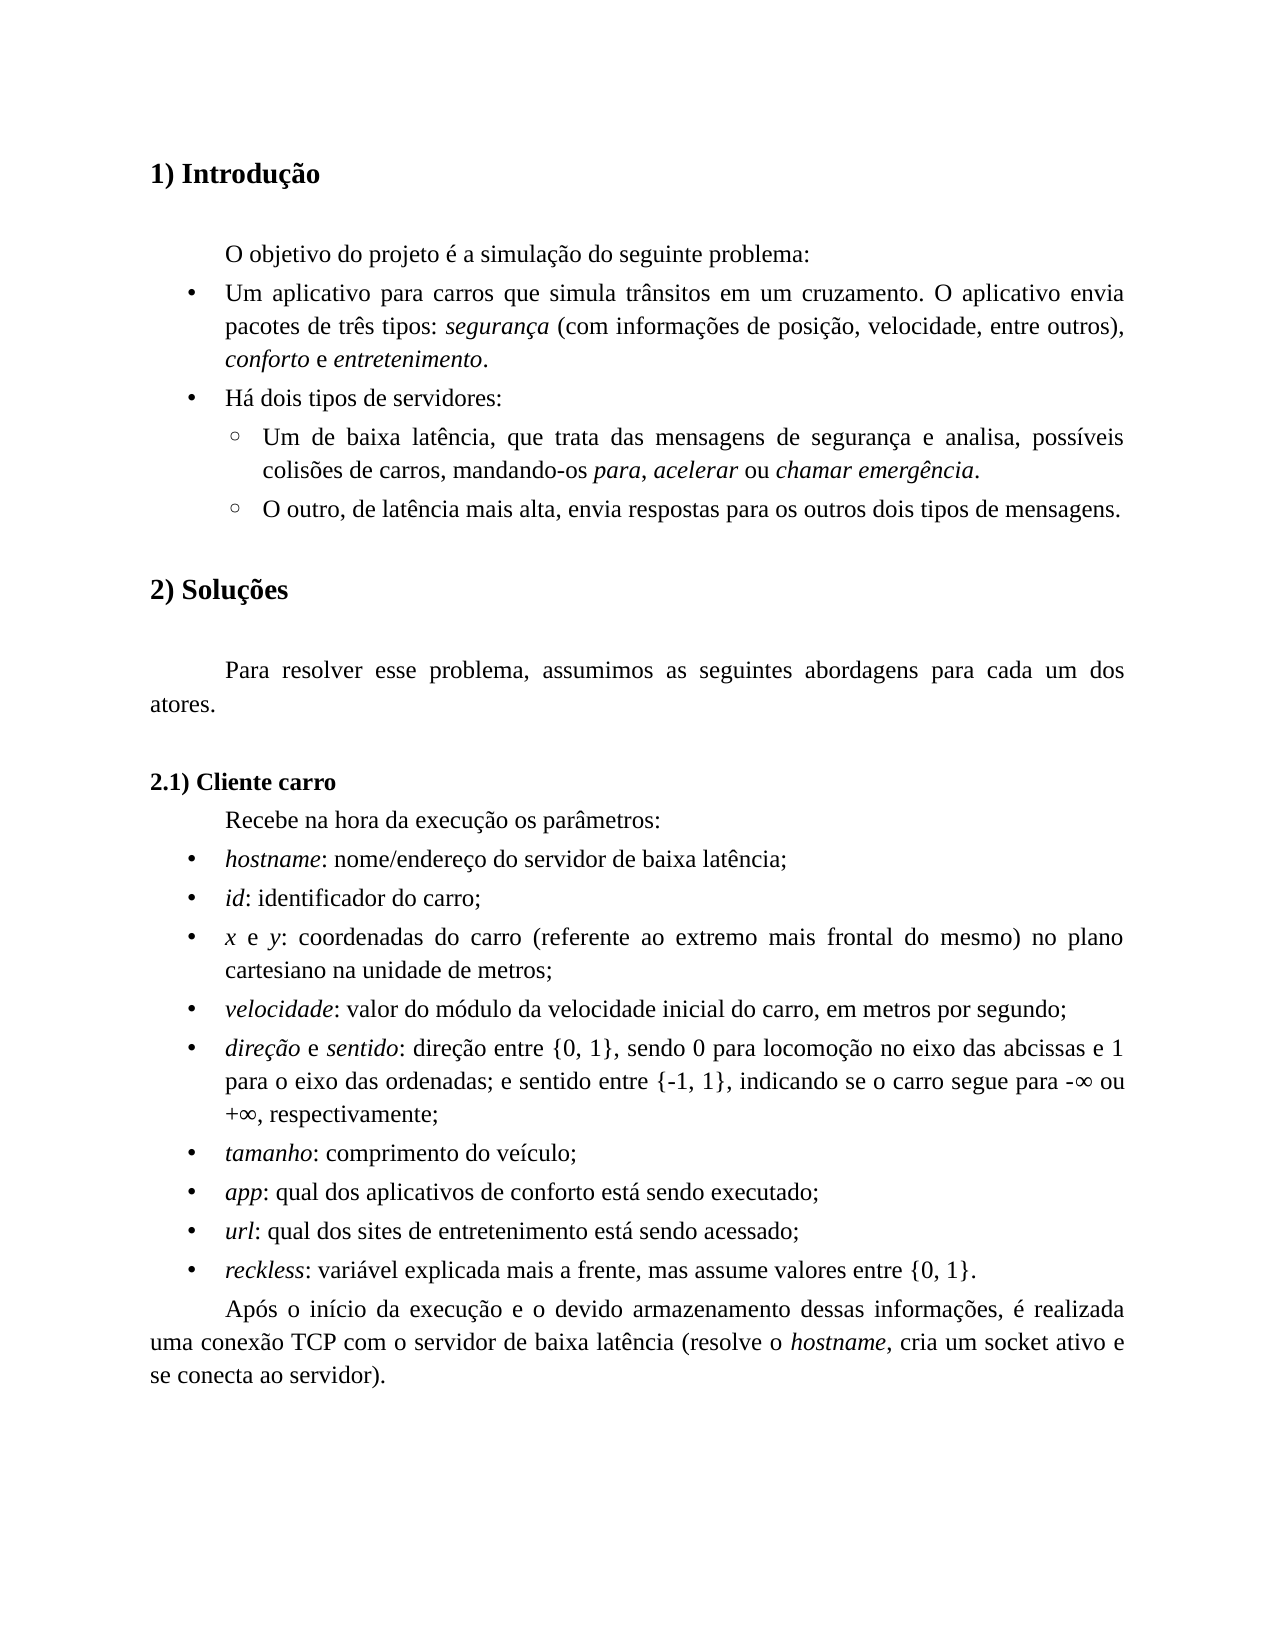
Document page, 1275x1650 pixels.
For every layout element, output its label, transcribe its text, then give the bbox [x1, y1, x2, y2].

list x e y: coordenadas do carro (referente ao extremo mais frontal do mesmo) no plano cartesiano na unidade de metros; [187, 922, 1125, 984]
text 2) Soluções [150, 572, 1125, 606]
list app: qual dos aplicativos de conforto está sendo executado; [187, 1177, 1125, 1206]
list tamanho: comprimento do veículo; [187, 1138, 1125, 1167]
list reckless: variável explicada mais a frente, mas assume valores entre {0, 1}. [187, 1255, 1125, 1284]
text Recebe na hora da execução os parâmetros: [150, 806, 1125, 834]
list Um de baixa latência, que trata das mensagens de segurança e analisa, possíveis colisões de carros, mandando-os para, acelerar ou chamar emergência. [225, 422, 1125, 484]
list O outro, de latência mais alta, envia respostas para os outros dois tipos de mensagens. [225, 494, 1125, 523]
text O objetivo do projeto é a simulação do seguinte problema: [150, 239, 1125, 268]
list Há dois tipos de servidores: [187, 383, 1125, 412]
text 2.1) Cliente carro [150, 767, 1125, 795]
list direção e sentido: direção entre {0, 1}, sendo 0 para locomoção no eixo das abcissas e 1 para o eixo das ordenadas; e sentido entre {-1, 1}, indicando se o carro segue para -∞ ou +∞, respectivamente; [187, 1033, 1125, 1128]
text Após o início da execução e o devido armazenamento dessas informações, é realizada uma conexão TCP com o servidor de baixa latência (resolve o hostname, cria um socket ativo e se conecta ao servidor). [150, 1294, 1125, 1389]
text Para resolver esse problema, assumimos as seguintes abordagens para cada um dos atores. [150, 656, 1125, 717]
list Um aplicativo para carros que simula trânsitos em um cruzamento. O aplicativo envia pacotes de três tipos: segurança (com informações de posição, velocidade, entre outros), conforto e entretenimento. [187, 278, 1125, 373]
list velocidade: valor do módulo da velocidade inicial do carro, em metros por segundo; [187, 994, 1125, 1023]
list hostname: nome/endereço do servidor de baixa latência; [187, 844, 1125, 873]
list id: identificador do carro; [187, 883, 1125, 912]
list url: qual dos sites de entretenimento está sendo acessado; [187, 1216, 1125, 1245]
text 1) Introdução [150, 156, 1125, 189]
